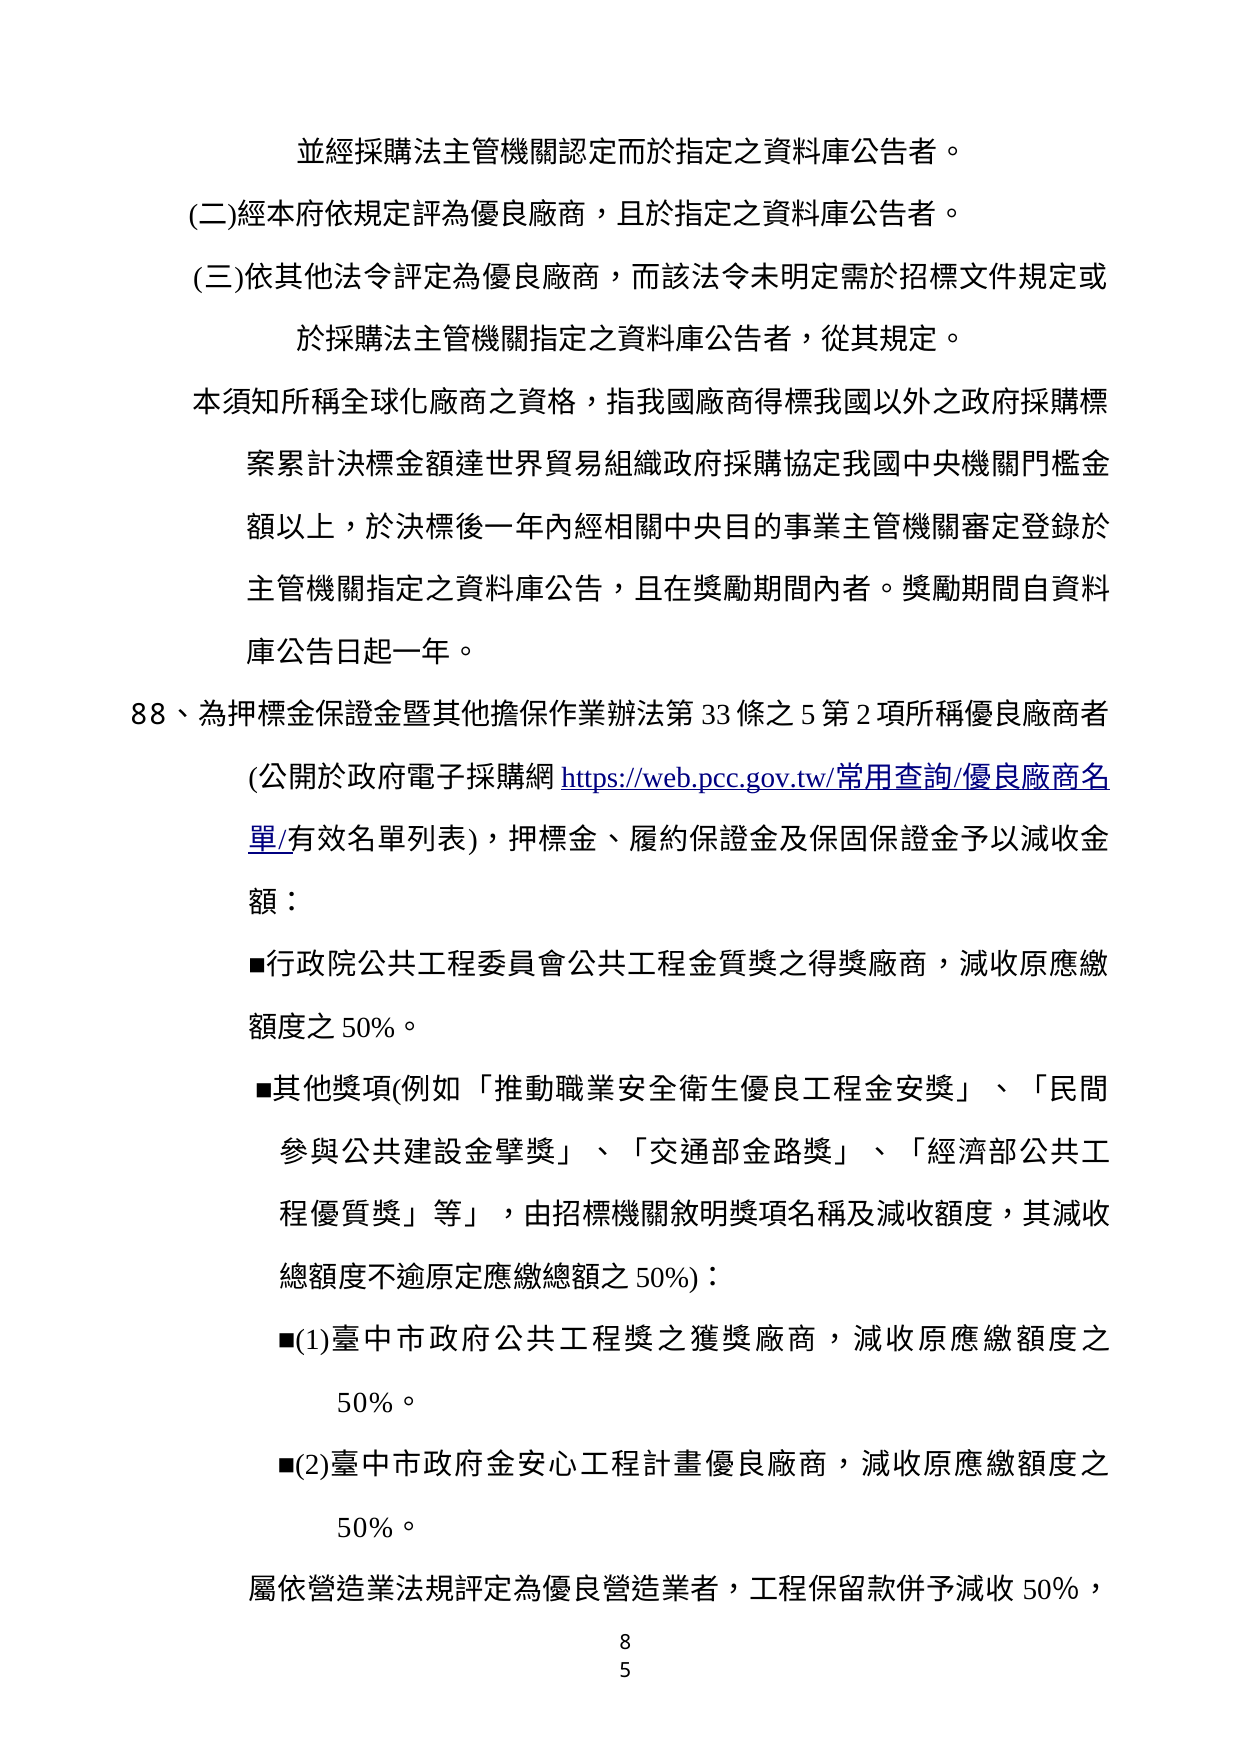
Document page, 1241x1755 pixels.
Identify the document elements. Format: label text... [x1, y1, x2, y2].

text ■(1)臺中市政府公共工程獎之獲獎廠商，減收原應繳額度之50%。 [278, 1295, 1110, 1420]
text 屬依營造業法規評定為優良營造業者，工程保留款併予減收50％， [248, 1545, 1110, 1608]
text ■行政院公共工程委員會公共工程金質獎之得獎廠商，減收原應繳額度之50%。 [248, 920, 1110, 1045]
text 本須知所稱全球化廠商之資格，指我國廠商得標我國以外之政府採購標案累計決標金額達世界貿易組織政府採購協定我國中央機關門檻金額以上，於決標後一年內經相關中央目的事業主管機關審定登錄於主管機關指定之資料庫公告，且在獎勵期間內者。獎勵期間自資料庫公告日起一年。 [130, 358, 1110, 670]
text ■(2)臺中市政府金安心工程計畫優良廠商，減收原應繳額度之50%。 [277, 1420, 1110, 1545]
text ■其他獎項(例如「推動職業安全衛生優良工程金安獎」、「民間參與公共建設金擘獎」、「交通部金路獎」、「經濟部公共工程優質獎」等」，由招標機關敘明獎項名稱及減收額度，其減收總額度不逾原定應繳總額之50%)： [255, 1045, 1110, 1295]
text 並經採購法主管機關認定而於指定之資料庫公告者。 [130, 108, 1110, 170]
list 為押標金保證金暨其他擔保作業辦法第33條之5第2項所稱優良廠商者(公開於政府電子採購網https://web.pcc.gov.tw/常用查詢/優良廠商名單/有效名單列表)，押標金、履約保證金及保固保證金予以減收金額： [130, 670, 1110, 920]
text (二)經本府依規定評為優良廠商，且於指定之資料庫公告者。 [130, 170, 1110, 233]
text (三)依其他法令評定為優良廠商，而該法令未明定需於招標文件規定或於採購法主管機關指定之資料庫公告者，從其規定。 [130, 233, 1110, 358]
